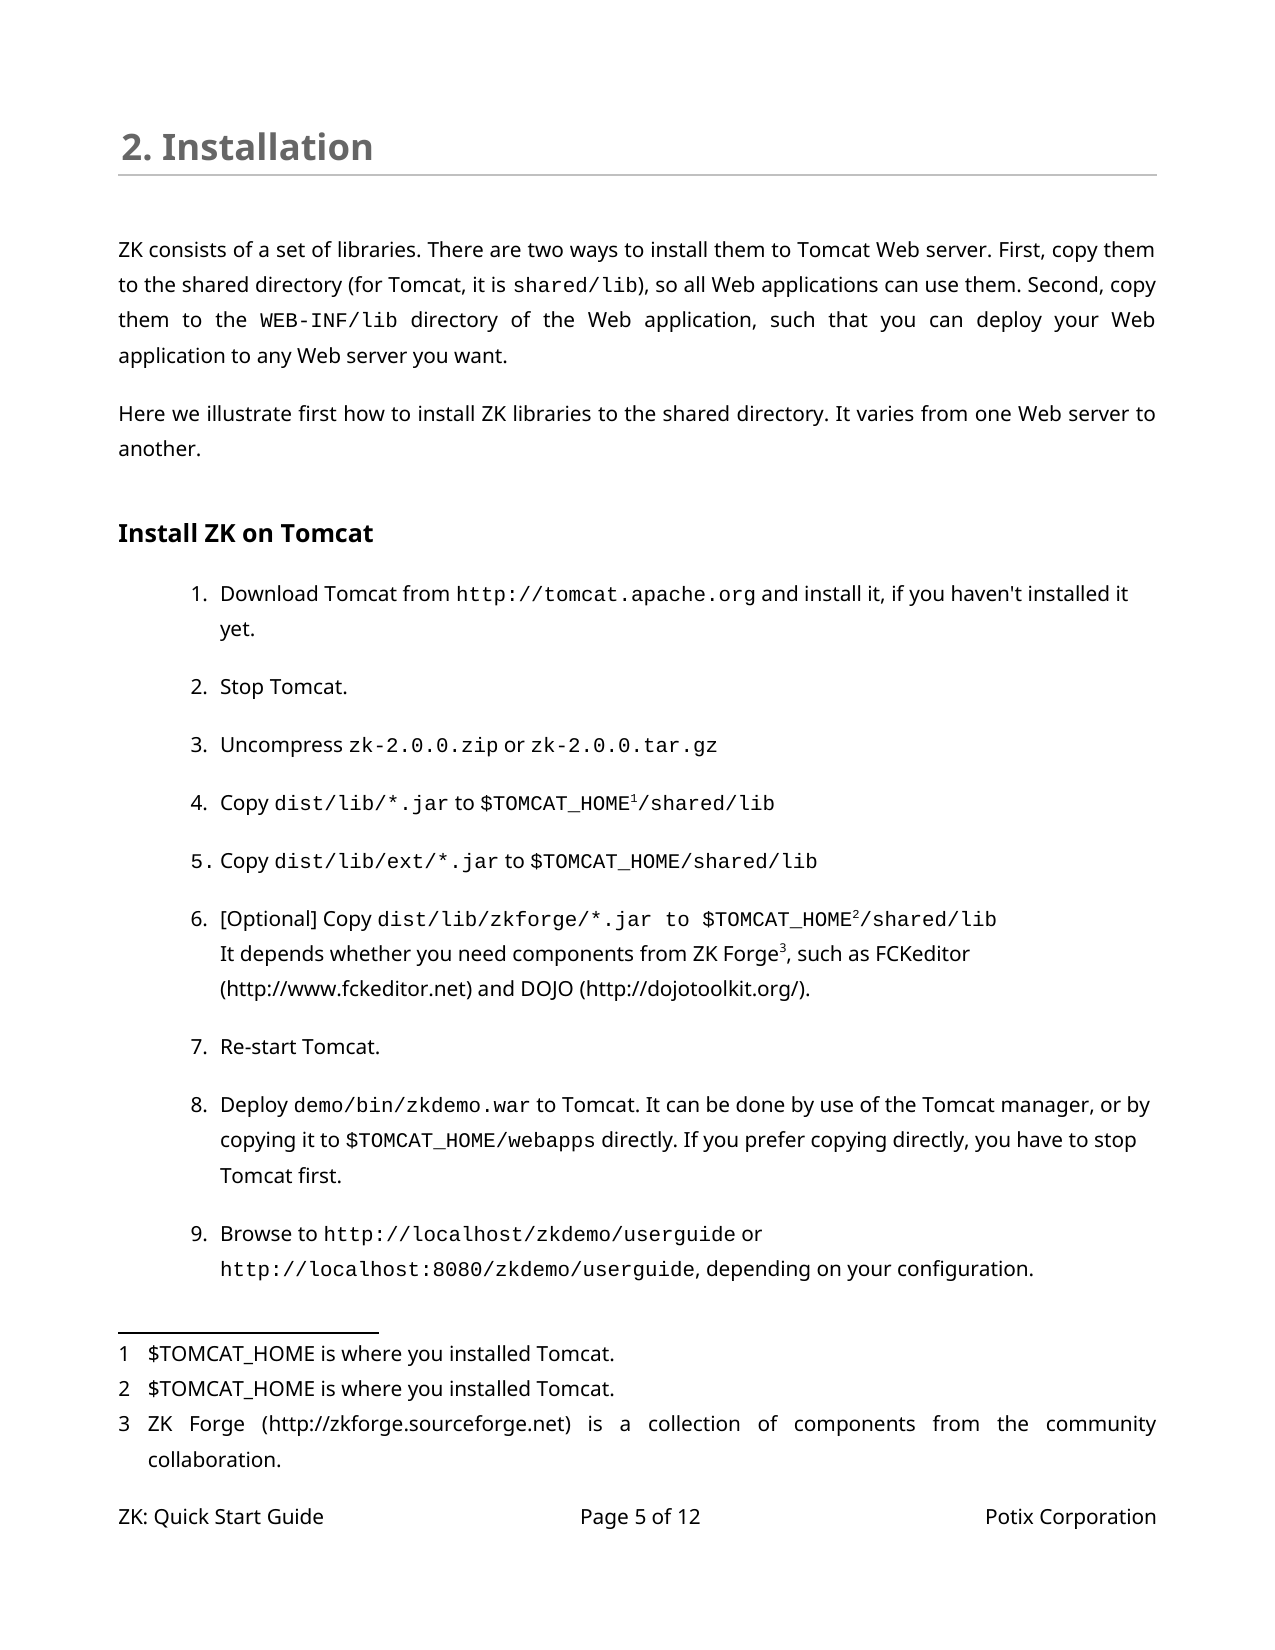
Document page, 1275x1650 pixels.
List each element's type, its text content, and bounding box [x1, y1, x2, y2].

list Stop Tomcat. [190, 672, 1157, 700]
list [Optional] Copy dist/lib/zkforge/*.jar to $TOMCAT_HOME/shared/lib It depends whether you need components from ZK Forge, such as FCKeditor (http://www.fckeditor.net) and DOJO (http://dojotoolkit.org/). [190, 904, 1157, 1003]
list ZK Forge (http://zkforge.sourceforge.net) is a collection of components from the community collaboration. [118, 1409, 1157, 1473]
list $TOMCAT_HOME is where you installed Tomcat. [118, 1339, 1157, 1367]
list Browse to http://localhost/zkdemo/userguide or http://localhost:8080/zkdemo/userguide, depending on your configuration. [190, 1219, 1157, 1283]
list $TOMCAT_HOME is where you installed Tomcat. [118, 1374, 1157, 1402]
list Re-start Tomcat. [190, 1032, 1157, 1061]
subtitle 2. Installation [118, 118, 1157, 174]
text Here we illustrate first how to install ZK libraries to the shared directory. It varies from one Web server to another. [118, 399, 1157, 462]
list Deploy demo/bin/zkdemo.war to Tomcat. It can be done by use of the Tomcat manager, or by copying it to $TOMCAT_HOME/webapps directly. If you prefer copying directly, you have to stop Tomcat first. [190, 1090, 1157, 1189]
list Download Tomcat from http://tomcat.apache.org and install it, if you haven't installed it yet. [190, 579, 1157, 643]
subtitle Install ZK on Tomcat [118, 515, 1157, 549]
list Uncompress zk-2.0.0.zip or zk-2.0.0.tar.gz [190, 730, 1157, 758]
list Copy dist/lib/ext/*.jar to $TOMCAT_HOME/shared/lib [190, 846, 1157, 874]
text ZK consists of a set of libraries. There are two ways to install them to Tomcat Web server. First, copy them to the shared directory (for Tomcat, it is shared/lib), so all Web applications can use them. Second, copy them to the WEB-INF/lib directory of the Web application, such that you can deploy your Web application to any Web server you want. [118, 235, 1157, 369]
list Copy dist/lib/*.jar to $TOMCAT_HOME/shared/lib [190, 788, 1157, 816]
